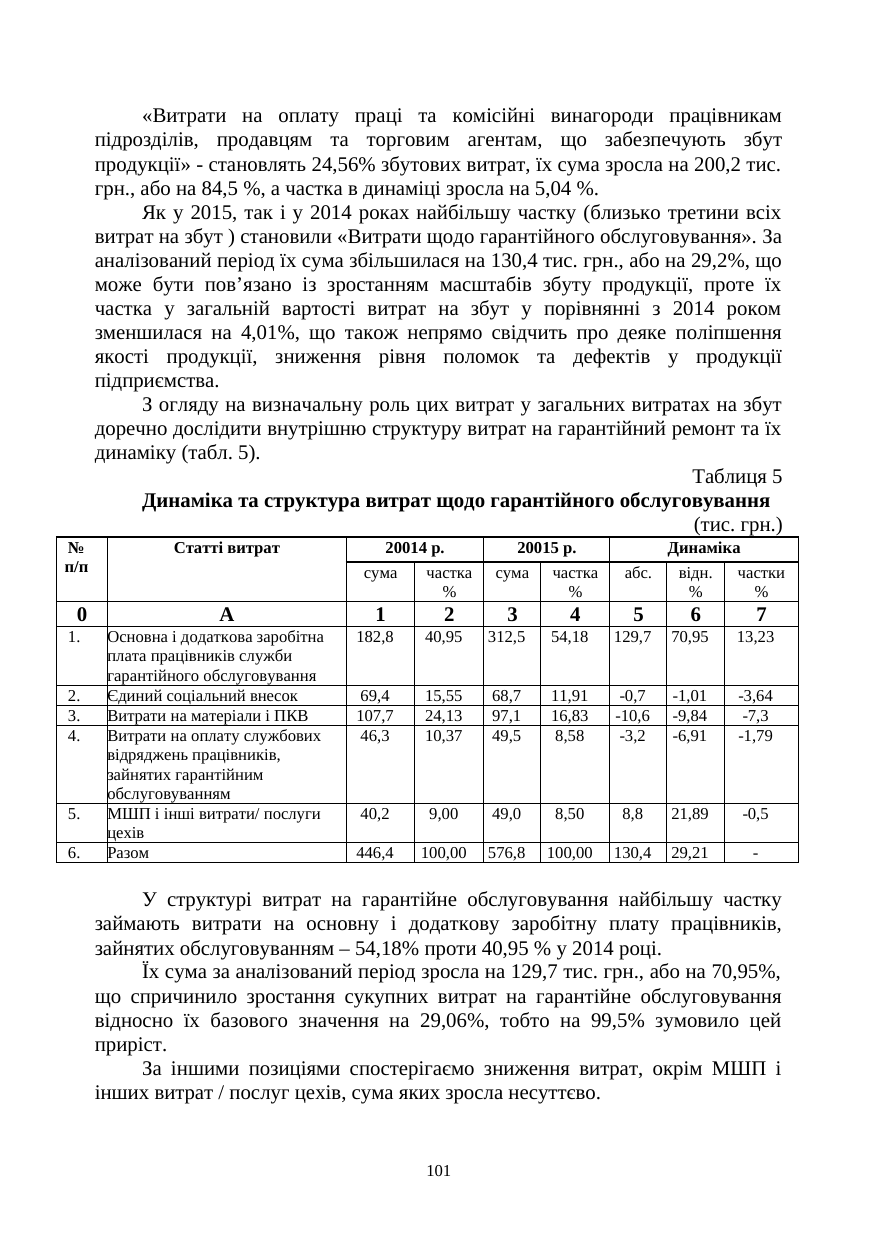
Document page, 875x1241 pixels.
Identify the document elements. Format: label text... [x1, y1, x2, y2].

table_cell -7,3 [725, 706, 798, 725]
table_cell 21,89 [667, 804, 724, 842]
table_cell Разом [108, 843, 346, 862]
table_cell 7 [725, 602, 798, 626]
table_cell МШП і інші витрати/ послуги цехів [108, 804, 346, 842]
table_cell -9,84 [667, 706, 724, 725]
table_cell 49,5 [484, 726, 540, 803]
table_cell -10,6 [610, 706, 666, 725]
table_cell -1,01 [667, 686, 724, 705]
table_cell 1 [347, 602, 414, 626]
table_cell частки% [725, 563, 798, 601]
table_cell 576,8 [484, 843, 540, 862]
table_cell -3,64 [725, 686, 798, 705]
table_cell 446,4 [347, 843, 414, 862]
table_cell 11,91 [541, 686, 609, 705]
table_cell 100,00 [541, 843, 609, 862]
table_cell 40,2 [347, 804, 414, 842]
table_cell 129,7 [610, 627, 666, 684]
table_cell 2 [415, 602, 483, 626]
table_cell 16,83 [541, 706, 609, 725]
table_cell - [725, 843, 798, 862]
text Таблиця 5 [94, 464, 782, 488]
table_cell -0,7 [610, 686, 666, 705]
table_cell 70,95 [667, 627, 724, 684]
table_cell 54,18 [541, 627, 609, 684]
table_cell 100,00 [415, 843, 483, 862]
table_cell 3. [57, 706, 107, 725]
table_cell 49,0 [484, 804, 540, 842]
table_cell 9,00 [415, 804, 483, 842]
text Як у 2015, так і у 2014 роках найбільшу частку (близько третини всіх витрат на збут ) становили «Витрати щодо гарантійного обслуговування». За аналізований період їх сума збільшилася на 130,4 тис. грн., або на 29,2%, що може бути пов’язано із зростанням масштабів збуту продукції, проте їх частка у загальній вартості витрат на збут у порівнянні з 2014 роком зменшилася на 4,01%, що також непрямо свідчить про деяке поліпшення якості продукції, зниження рівня поломок та дефектів у продукції підприємства. [94, 199, 782, 392]
table_cell -0,5 [725, 804, 798, 842]
text «Витрати на оплату праці та комісійні винагороди працівникам підрозділів, продавцям та торговим агентам, що забезпечують збут продукції» - становлять 24,56% збутових витрат, їх сума зросла на 200,2 тис. грн., або на 84,5 %, а частка в динаміці зросла на 5,04 %. [94, 103, 782, 199]
table_cell 182,8 [347, 627, 414, 684]
table_cell 10,37 [415, 726, 483, 803]
table_cell 4 [541, 602, 609, 626]
table_cell 40,95 [415, 627, 483, 684]
table_cell сума [347, 563, 414, 601]
table_cell 68,7 [484, 686, 540, 705]
table_cell 6. [57, 843, 107, 862]
table_header Статті витрат [108, 538, 346, 601]
table_cell 46,3 [347, 726, 414, 803]
table_cell 69,4 [347, 686, 414, 705]
text У структурі витрат на гарантійне обслуговування найбільшу частку займають витрати на основну і додаткову заробітну плату працівників, зайнятих обслуговуванням – 54,18% проти 40,95 % у 2014 році. [94, 887, 782, 959]
table_cell 8,58 [541, 726, 609, 803]
table_cell абс. [610, 563, 666, 601]
table_header № п/п [57, 538, 107, 601]
table_cell 24,13 [415, 706, 483, 725]
table_cell 8,50 [541, 804, 609, 842]
table_cell 13,23 [725, 627, 798, 684]
table_cell 15,55 [415, 686, 483, 705]
table_cell Основна і додаткова заробітна плата працівників служби гарантійного обслуговування [108, 627, 346, 684]
table_header Динаміка [610, 538, 798, 561]
text Їх сума за аналізований період зросла на 129,7 тис. грн., або на 70,95%, що спричинило зростання сукупних витрат на гарантійне обслуговування відносно їх базового значення на 29,06%, тобто на 99,5% зумовило цей приріст. [94, 959, 782, 1056]
table_cell 2. [57, 686, 107, 705]
table_cell 107,7 [347, 706, 414, 725]
table_cell 6 [667, 602, 724, 626]
table_cell 29,21 [667, 843, 724, 862]
text Динаміка та структура витрат щодо гарантійного обслуговування [94, 488, 782, 512]
table_header 20014 р. [347, 538, 483, 561]
table_cell 97,1 [484, 706, 540, 725]
table_header 20015 р. [484, 538, 609, 561]
table_cell частка% [541, 563, 609, 601]
table_cell 0 [57, 602, 107, 626]
table_cell 4. [57, 726, 107, 803]
table_cell 312,5 [484, 627, 540, 684]
table_cell 5 [610, 602, 666, 626]
table_cell відн.% [667, 563, 724, 601]
text З огляду на визначальну роль цих витрат у загальних витратах на збут доречно дослідити внутрішню структуру витрат на гарантійний ремонт та їх динаміку (табл. 5). [94, 392, 782, 464]
table_cell -6,91 [667, 726, 724, 803]
table_cell Витрати на оплату службових відряджень працівників, зайнятих гарантійним обслуговуванням [108, 726, 346, 803]
table_cell -1,79 [725, 726, 798, 803]
text (тис. грн.) [94, 512, 782, 536]
table_cell частка% [415, 563, 483, 601]
table_cell 8,8 [610, 804, 666, 842]
table_cell 5. [57, 804, 107, 842]
table_cell 3 [484, 602, 540, 626]
text За іншими позиціями спостерігаємо зниження витрат, окрім МШП і інших витрат / послуг цехів, сума яких зросла несуттєво. [94, 1056, 782, 1104]
table_cell Єдиний соціальний внесок [108, 686, 346, 705]
table_cell -3,2 [610, 726, 666, 803]
table_cell сума [484, 563, 540, 601]
table_cell А [108, 602, 346, 626]
table_cell 130,4 [610, 843, 666, 862]
table_cell Витрати на матеріали і ПКВ [108, 706, 346, 725]
table_cell 1. [57, 627, 107, 684]
